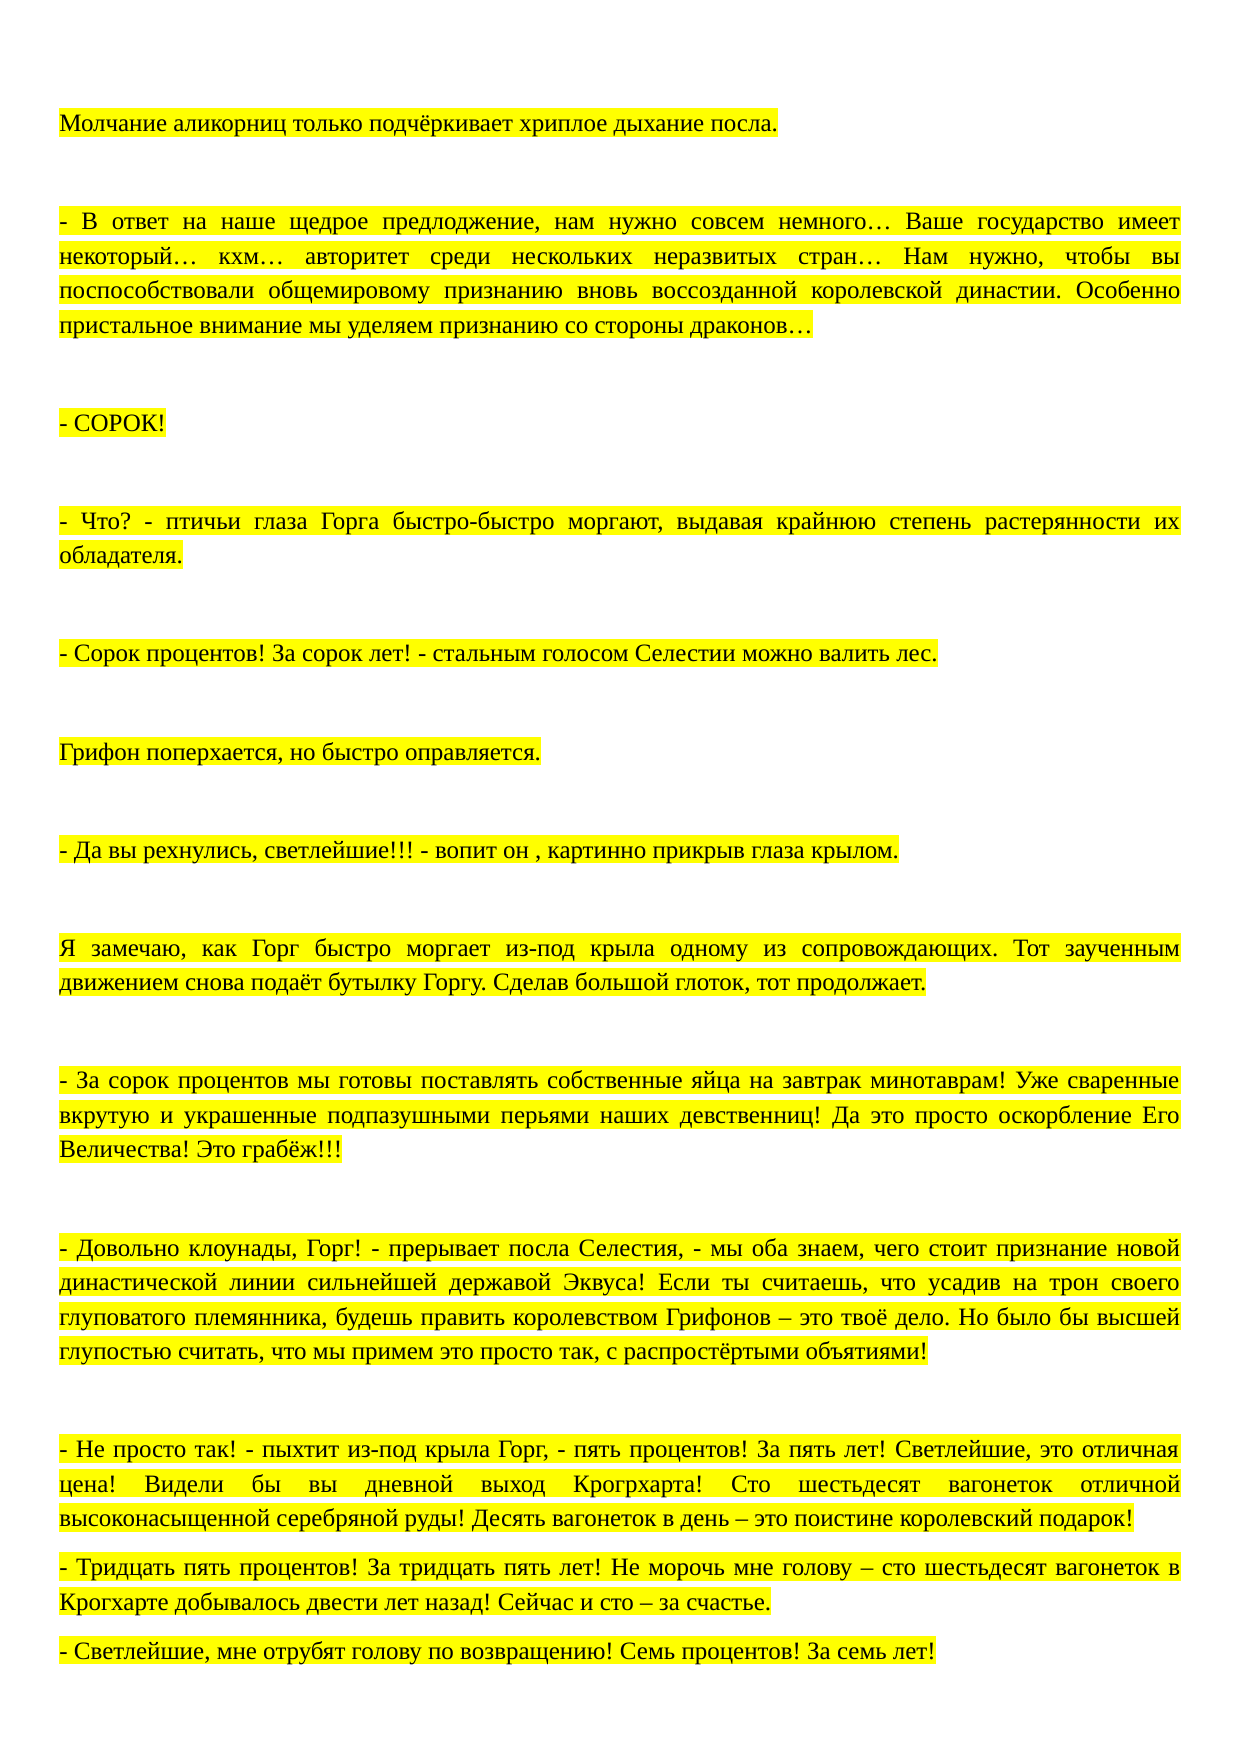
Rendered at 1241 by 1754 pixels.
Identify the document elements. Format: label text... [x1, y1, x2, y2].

text Грифон поперхается, но быстро оправляется. [59, 737, 1181, 765]
text - За сорок процентов мы готовы поставлять собственные яйца на завтрак минотаврам! Уже сваренные вкрутую и украшенные подпазушными перьями наших девственниц! Да это просто оскорбление Его Величества! Это грабёж!!! [59, 1066, 1181, 1163]
text - Светлейшие, мне отрубят голову по возвращению! Семь процентов! За семь лет! [59, 1636, 1181, 1664]
text Молчание аликорниц только подчёркивает хриплое дыхание посла. [59, 108, 1181, 137]
text - Сорок процентов! За сорок лет! - стальным голосом Селестии можно валить лес. [59, 638, 1181, 667]
text - Не просто так! - пыхтит из-под крыла Горг, - пять процентов! За пять лет! Светлейшие, это отличная цена! Видели бы вы дневной выход Крогрхарта! Сто шестьдесят вагонеток отличной высоконасыщенной серебряной руды! Десять вагонеток в день – это поистине королевский подарок! [59, 1434, 1181, 1532]
text Я замечаю, как Горг быстро моргает из-под крыла одному из сопровождающих. Тот заученным движением снова подаёт бутылку Горгу. Сделав большой глоток, тот продолжает. [59, 933, 1181, 996]
text - Тридцать пять процентов! За тридцать пять лет! Не морочь мне голову – сто шестьдесят вагонеток в Крогхарте добывалось двести лет назад! Сейчас и сто – за счастье. [59, 1552, 1181, 1615]
text - СОРОК! [59, 408, 1181, 437]
text - В ответ на наше щедрое предлоджение, нам нужно совсем немного… Ваше государство имеет некоторый… кхм… авторитет среди нескольких неразвитых стран… Нам нужно, чтобы вы поспособствовали общемировому признанию вновь воссозданной королевской династии. Особенно пристальное внимание мы уделяем признанию со стороны драконов… [59, 206, 1181, 338]
text - Да вы рехнулись, светлейшие!!! - вопит он , картинно прикрыв глаза крылом. [59, 835, 1181, 863]
text - Довольно клоунады, Горг! - прерывает посла Селестия, - мы оба знаем, чего стоит признание новой династической линии сильнейшей державой Эквуса! Если ты считаешь, что усадив на трон своего глуповатого племянника, будешь править королевством Грифонов – это твоё дело. Но было бы высшей глупостью считать, что мы примем это просто так, с распростёртыми объятиями! [59, 1233, 1181, 1365]
text - Что? - птичьи глаза Горга быстро-быстро моргают, выдавая крайнюю степень растерянности их обладателя. [59, 506, 1181, 569]
